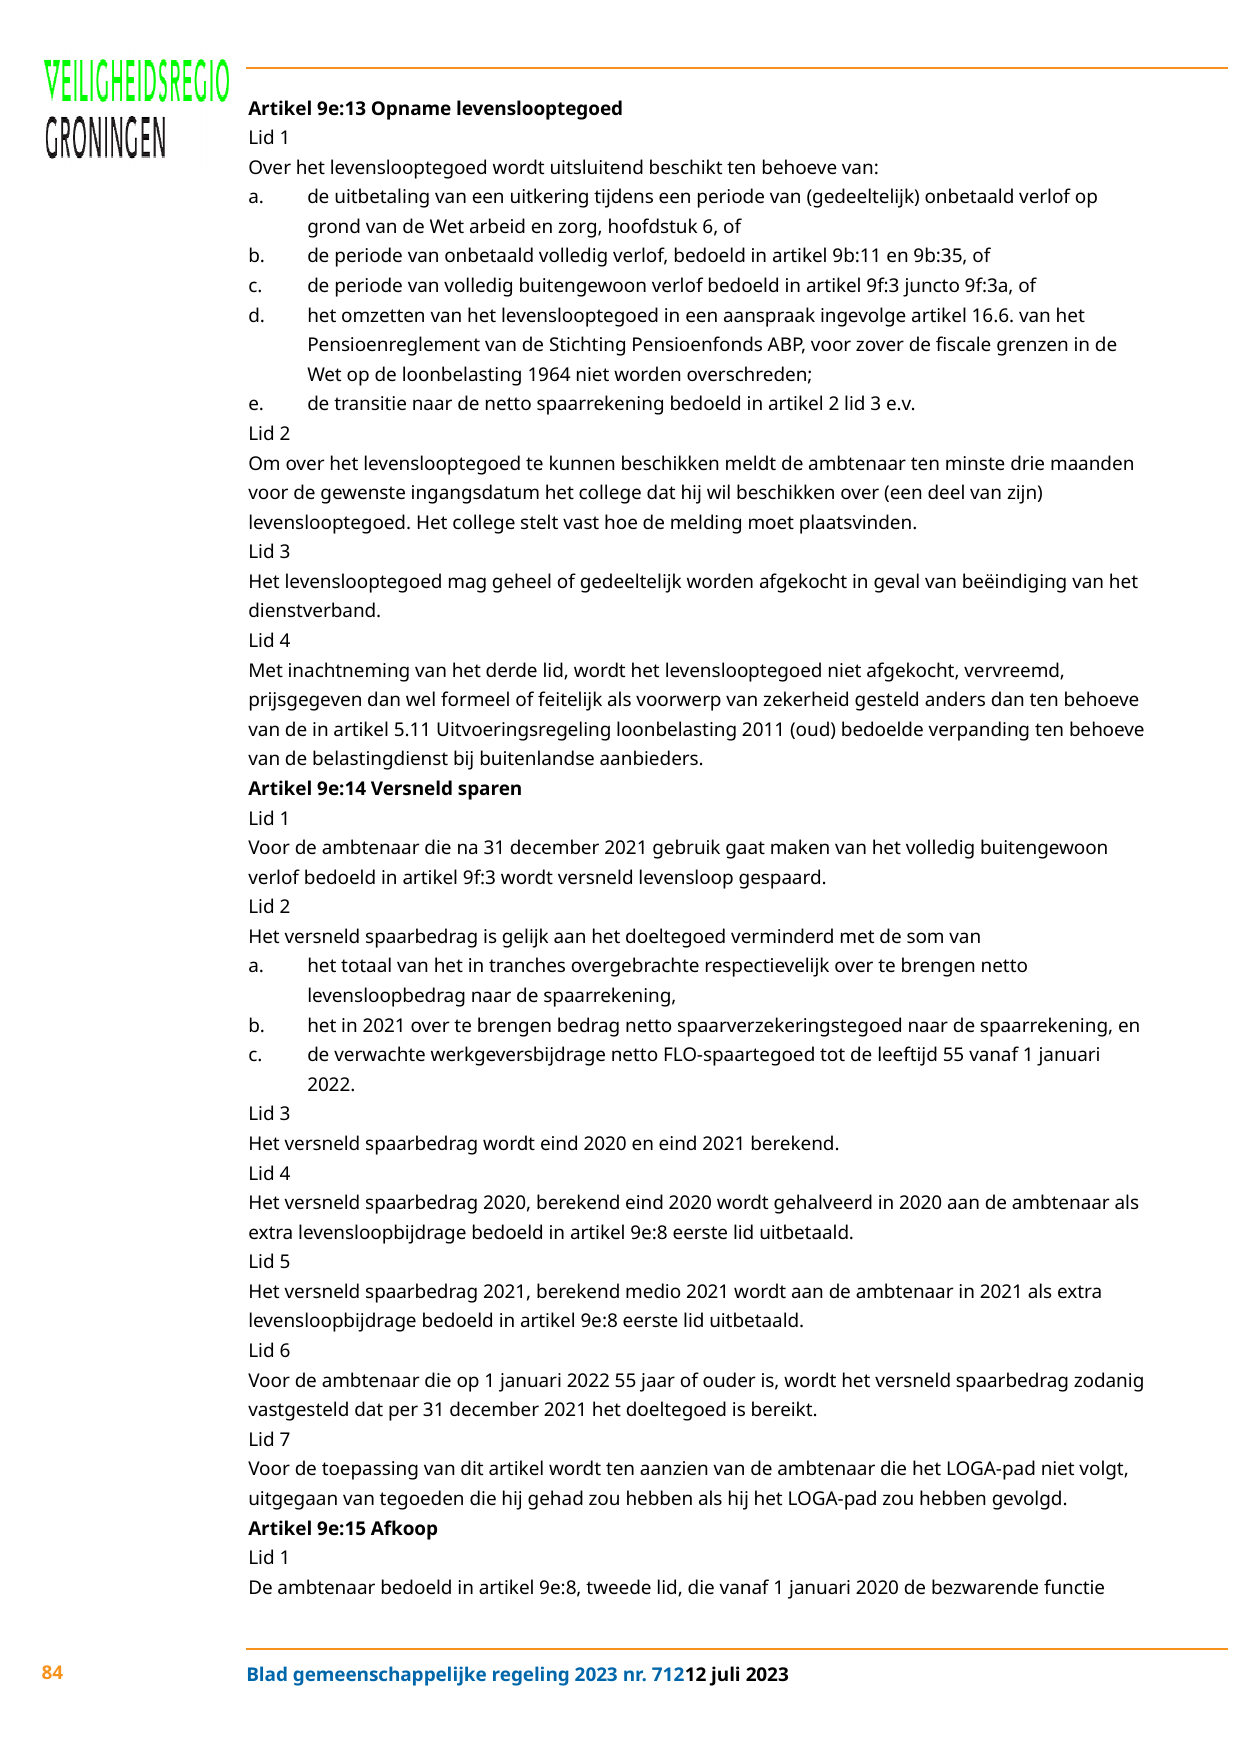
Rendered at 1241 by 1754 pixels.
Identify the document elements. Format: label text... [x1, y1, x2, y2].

list de uitbetaling van een uitkering tijdens een periode van (gedeeltelijk) onbetaald verlof op grond van de Wet arbeid en zorg, hoofdstuk 6, of [248, 183, 1152, 239]
text Lid 7 [248, 1426, 1152, 1452]
text Lid 1 [248, 1544, 1152, 1570]
text Lid 5 [248, 1248, 1152, 1274]
list het in 2021 over te brengen bedrag netto spaarverzekeringstegoed naar de spaarrekening, en [248, 1012, 1152, 1038]
text Voor de ambtenaar die op 1 januari 2022 55 jaar of ouder is, wordt het versneld spaarbedrag zodanig vastgesteld dat per 31 december 2021 het doeltegoed is bereikt. [248, 1367, 1152, 1422]
list het omzetten van het levenslooptegoed in een aanspraak ingevolge artikel 16.6. van het Pensioenreglement van de Stichting Pensioenfonds ABP, voor zover de fiscale grenzen in de Wet op de loonbelasting 1964 niet worden overschreden; [248, 302, 1152, 387]
text Lid 4 [248, 1160, 1152, 1186]
text Lid 2 [248, 420, 1152, 446]
text Lid 1 [248, 124, 1152, 150]
text Voor de ambtenaar die na 31 december 2021 gebruik gaat maken van het volledig buitengewoon verlof bedoeld in artikel 9f:3 wordt versneld levensloop gespaard. [248, 834, 1152, 890]
list het totaal van het in tranches overgebrachte respectievelijk over te brengen netto levensloopbedrag naar de spaarrekening, [248, 953, 1152, 1008]
text Over het levenslooptegoed wordt uitsluitend beschikt ten behoeve van: [248, 154, 1152, 180]
list de periode van onbetaald volledig verlof, bedoeld in artikel 9b:11 en 9b:35, of [248, 243, 1152, 268]
text Lid 3 [248, 538, 1152, 564]
text Lid 3 [248, 1101, 1152, 1126]
text Het versneld spaarbedrag is gelijk aan het doeltegoed verminderd met de som van [248, 923, 1152, 949]
text Lid 1 [248, 805, 1152, 831]
text Lid 6 [248, 1337, 1152, 1363]
text Met inachtneming van het derde lid, wordt het levenslooptegoed niet afgekocht, vervreemd, prijsgegeven dan wel formeel of feitelijk als voorwerp van zekerheid gesteld anders dan ten behoeve van de in artikel 5.11 Uitvoeringsregeling loonbelasting 2011 (oud) bedoelde verpanding ten behoeve van de belastingdienst bij buitenlandse aanbieders. [248, 657, 1152, 771]
text Artikel 9e:13 Opname levenslooptegoed [248, 95, 1152, 121]
text Het levenslooptegoed mag geheel of gedeeltelijk worden afgekocht in geval van beëindiging van het dienstverband. [248, 568, 1152, 623]
text Om over het levenslooptegoed te kunnen beschikken meldt de ambtenaar ten minste drie maanden voor de gewenste ingangsdatum het college dat hij wil beschikken over (een deel van zijn) levenslooptegoed. Het college stelt vast hoe de melding moet plaatsvinden. [248, 450, 1152, 535]
text Voor de toepassing van dit artikel wordt ten aanzien van de ambtenaar die het LOGA-pad niet volgt, uitgegaan van tegoeden die hij gehad zou hebben als hij het LOGA-pad zou hebben gevolgd. [248, 1456, 1152, 1511]
text Het versneld spaarbedrag 2020, berekend eind 2020 wordt gehalveerd in 2020 aan de ambtenaar als extra levensloopbijdrage bedoeld in artikel 9e:8 eerste lid uitbetaald. [248, 1189, 1152, 1245]
picture [41, 47, 231, 172]
text Artikel 9e:15 Afkoop [248, 1515, 1152, 1541]
list de verwachte werkgeversbijdrage netto FLO-spaartegoed tot de leeftijd 55 vanaf 1 januari 2022. [248, 1041, 1152, 1097]
list de periode van volledig buitengewoon verlof bedoeld in artikel 9f:3 juncto 9f:3a, of [248, 272, 1152, 298]
text Lid 4 [248, 627, 1152, 653]
text De ambtenaar bedoeld in artikel 9e:8, tweede lid, die vanaf 1 januari 2020 de bezwarende functie [248, 1574, 1152, 1600]
text Artikel 9e:14 Versneld sparen [248, 775, 1152, 801]
text Het versneld spaarbedrag 2021, berekend medio 2021 wordt aan de ambtenaar in 2021 als extra levensloopbijdrage bedoeld in artikel 9e:8 eerste lid uitbetaald. [248, 1278, 1152, 1333]
text Lid 2 [248, 893, 1152, 919]
list de transitie naar de netto spaarrekening bedoeld in artikel 2 lid 3 e.v. [248, 391, 1152, 416]
text Het versneld spaarbedrag wordt eind 2020 en eind 2021 berekend. [248, 1130, 1152, 1156]
